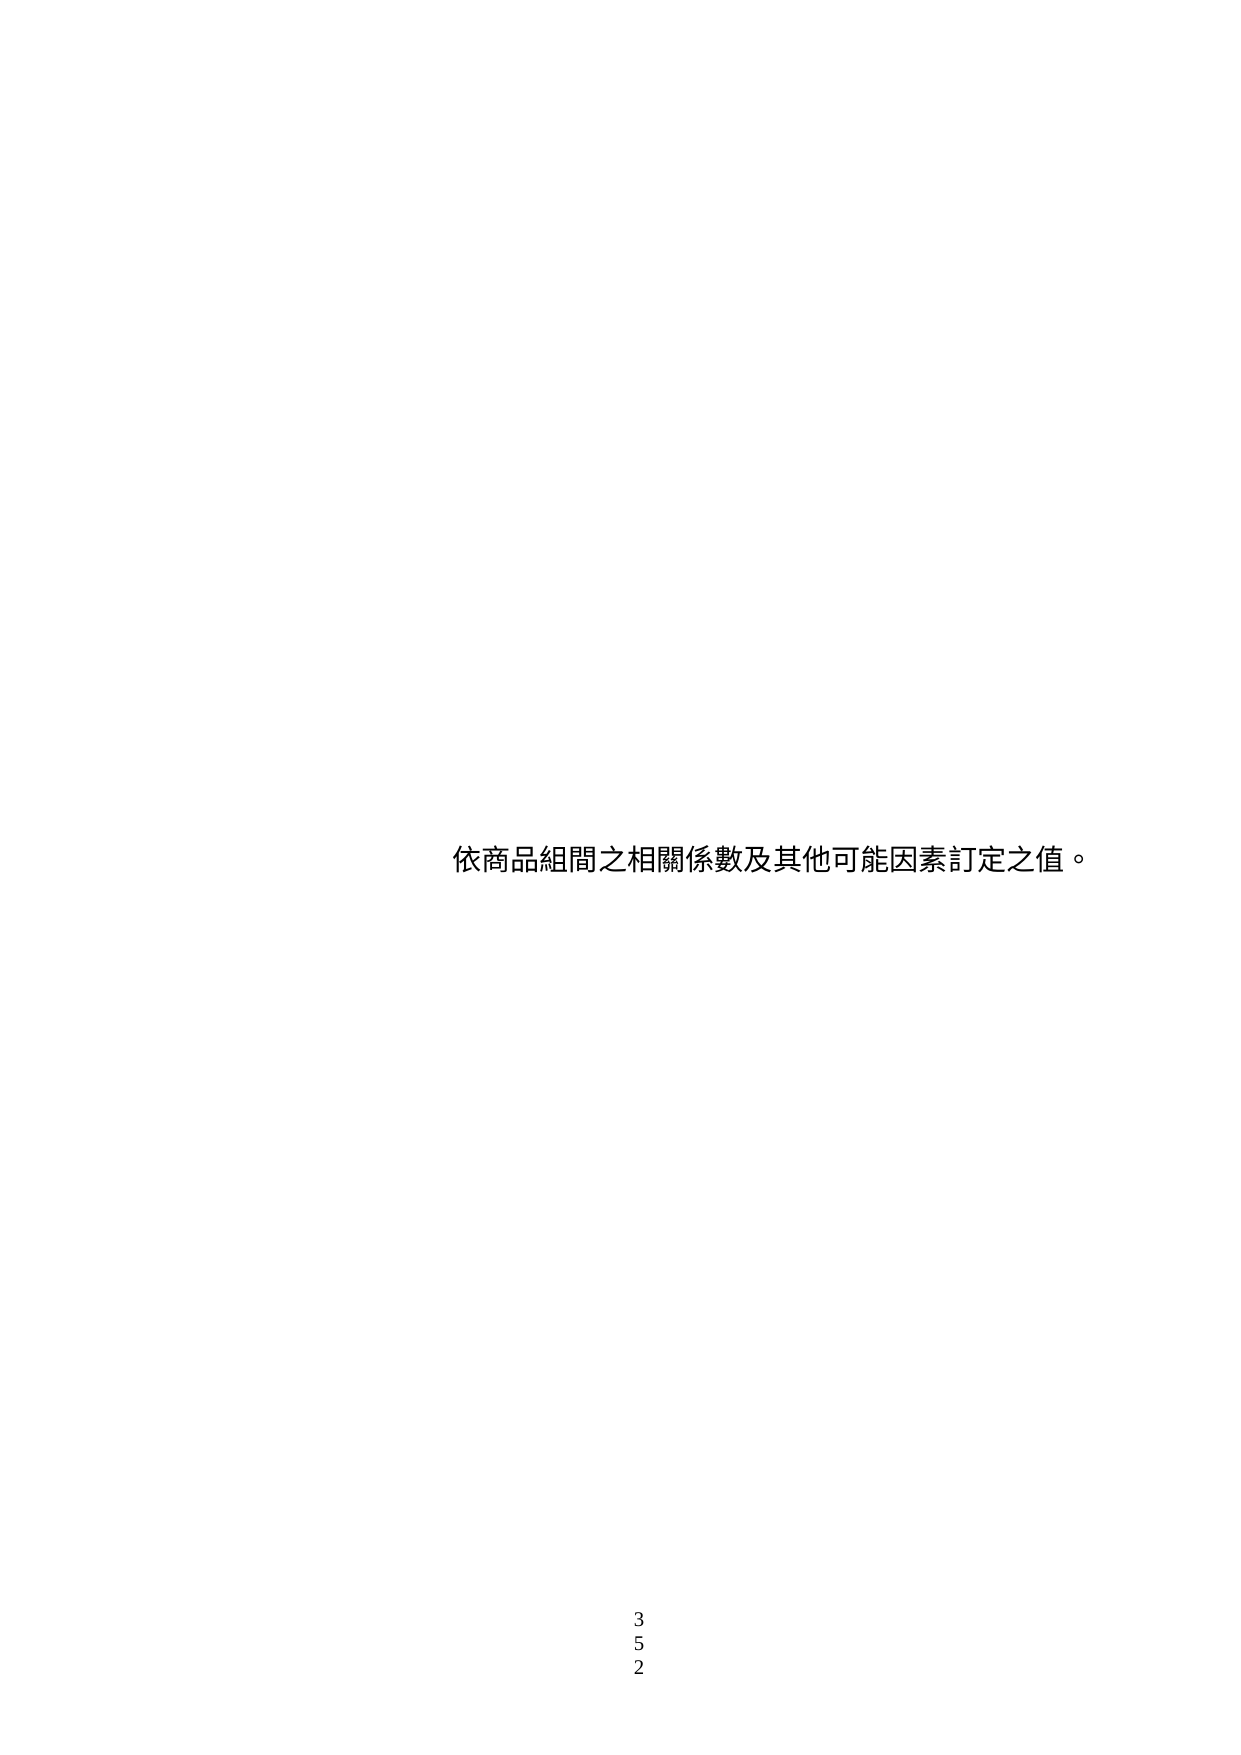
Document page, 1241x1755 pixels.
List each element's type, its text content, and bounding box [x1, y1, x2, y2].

text 依商品組間之相關係數及其他可能因素訂定之值。 [452, 816, 1106, 879]
